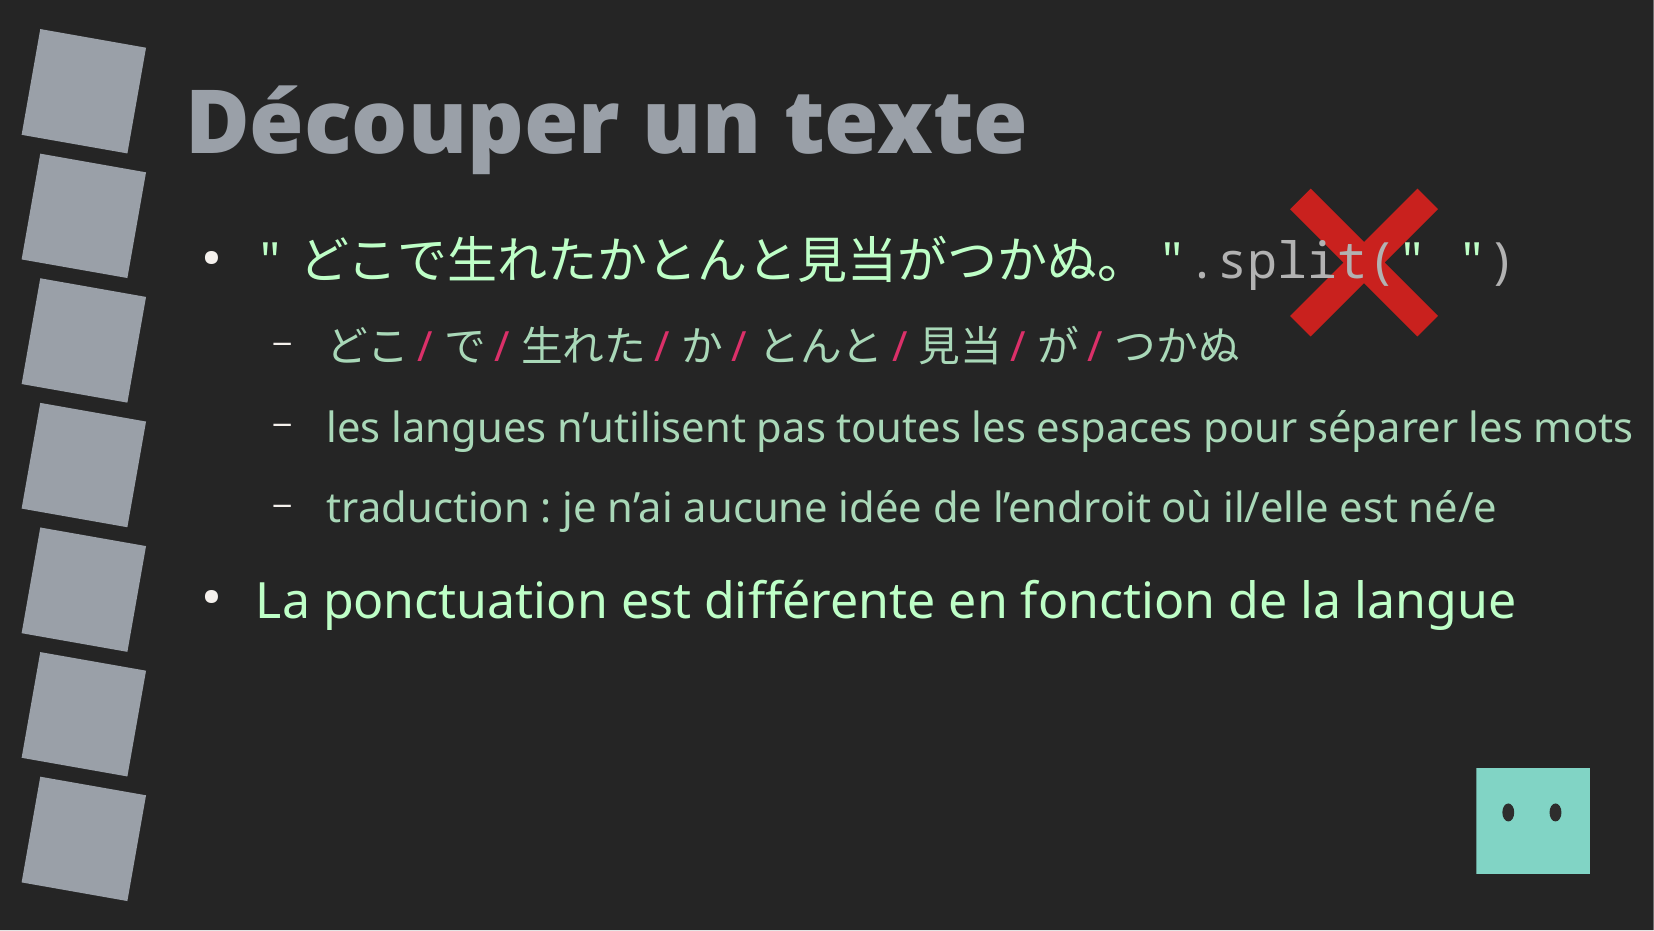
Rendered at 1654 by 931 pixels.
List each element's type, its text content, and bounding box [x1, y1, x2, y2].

title Découper un texte [184, 59, 1654, 154]
text_box [1290, 188, 1348, 225]
list "どこで生れたかとんと見当がつかぬ。".split(" ") どこ/で/生れた/か/とんと/見当/が/つかぬ les langues n’utilisent pas toutes les espaces pour séparer les mots traduction : je n’ai aucune idée de l’endroit où il/elle est né/e La ponctuation est différente en fonction de la langue [184, 225, 1636, 901]
picture [1476, 767, 1591, 874]
text_box [1381, 188, 1438, 225]
